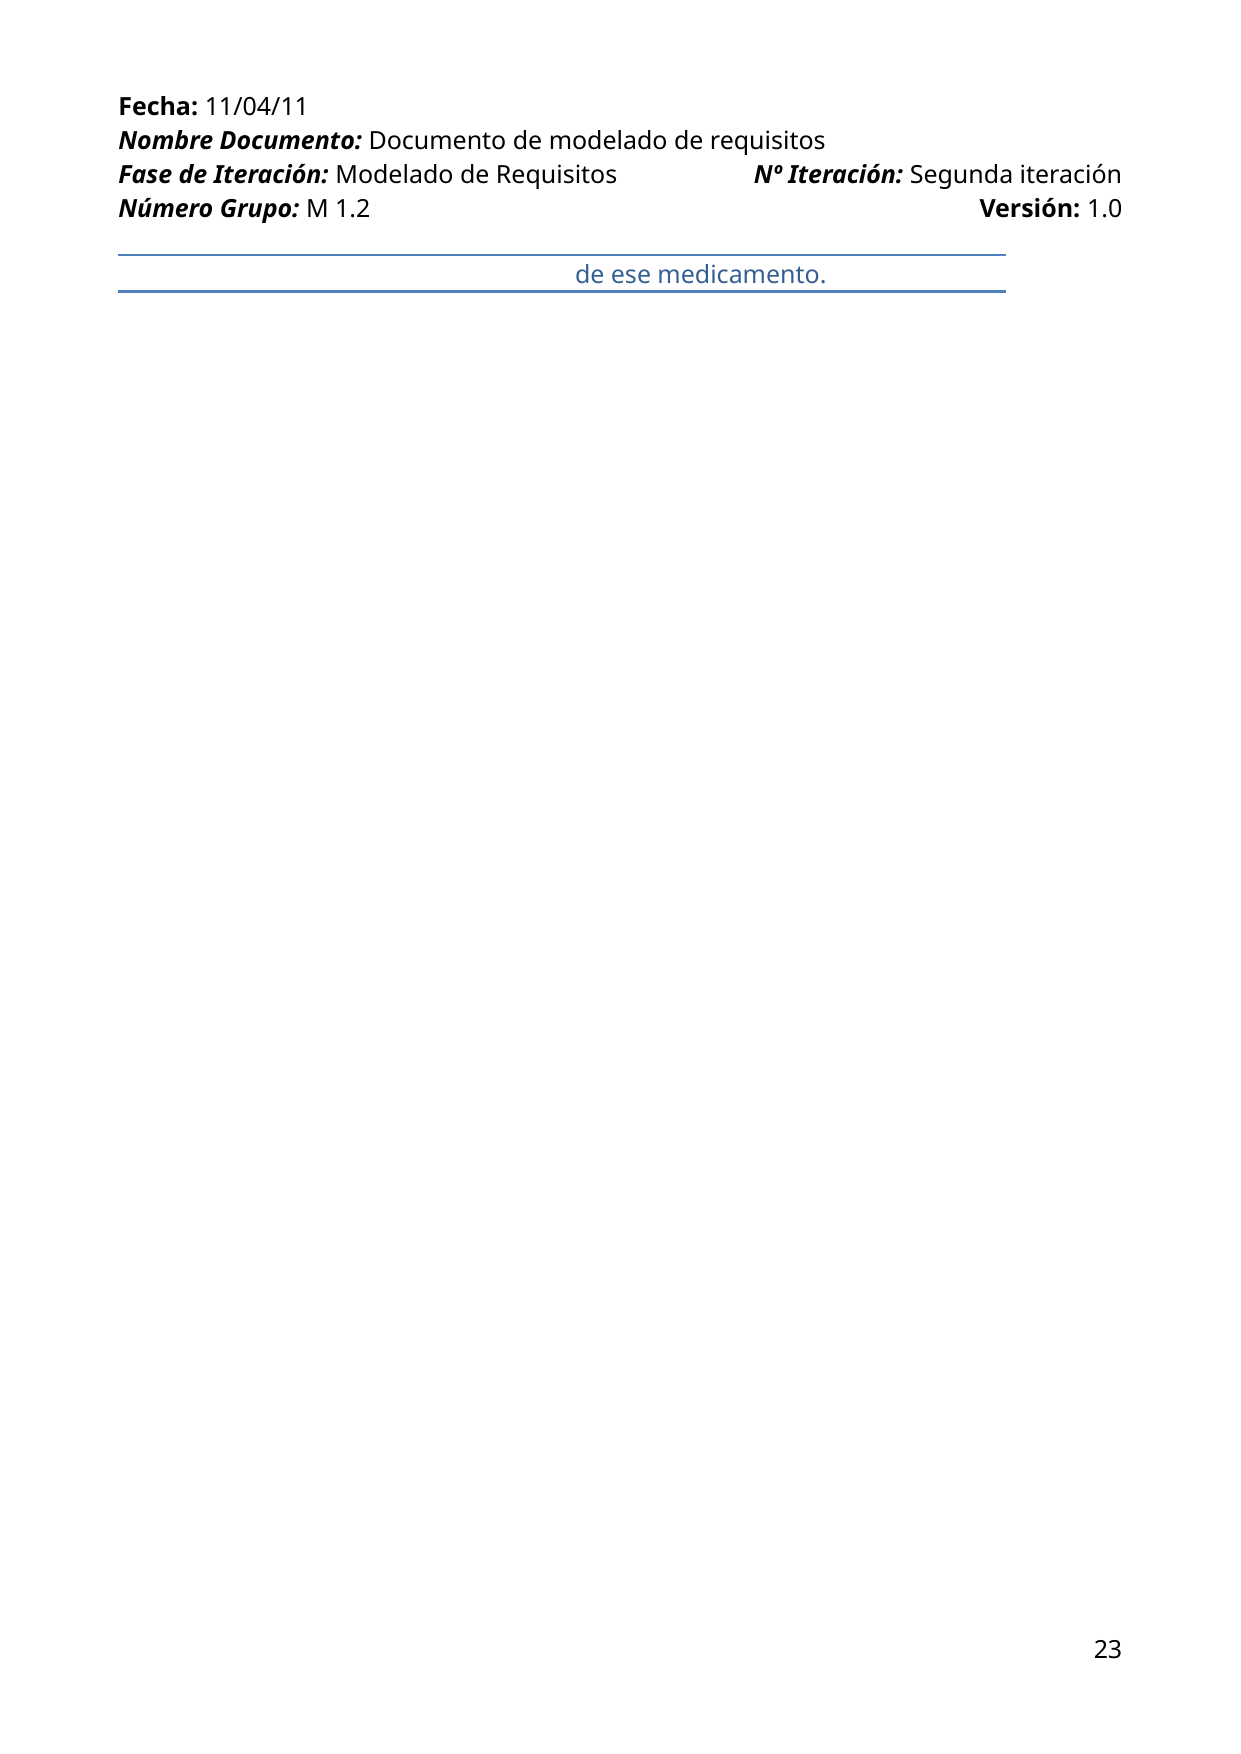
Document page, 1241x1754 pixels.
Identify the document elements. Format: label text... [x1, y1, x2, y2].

table_cell [118, 256, 563, 290]
table_cell de ese medicamento. [564, 256, 1006, 290]
